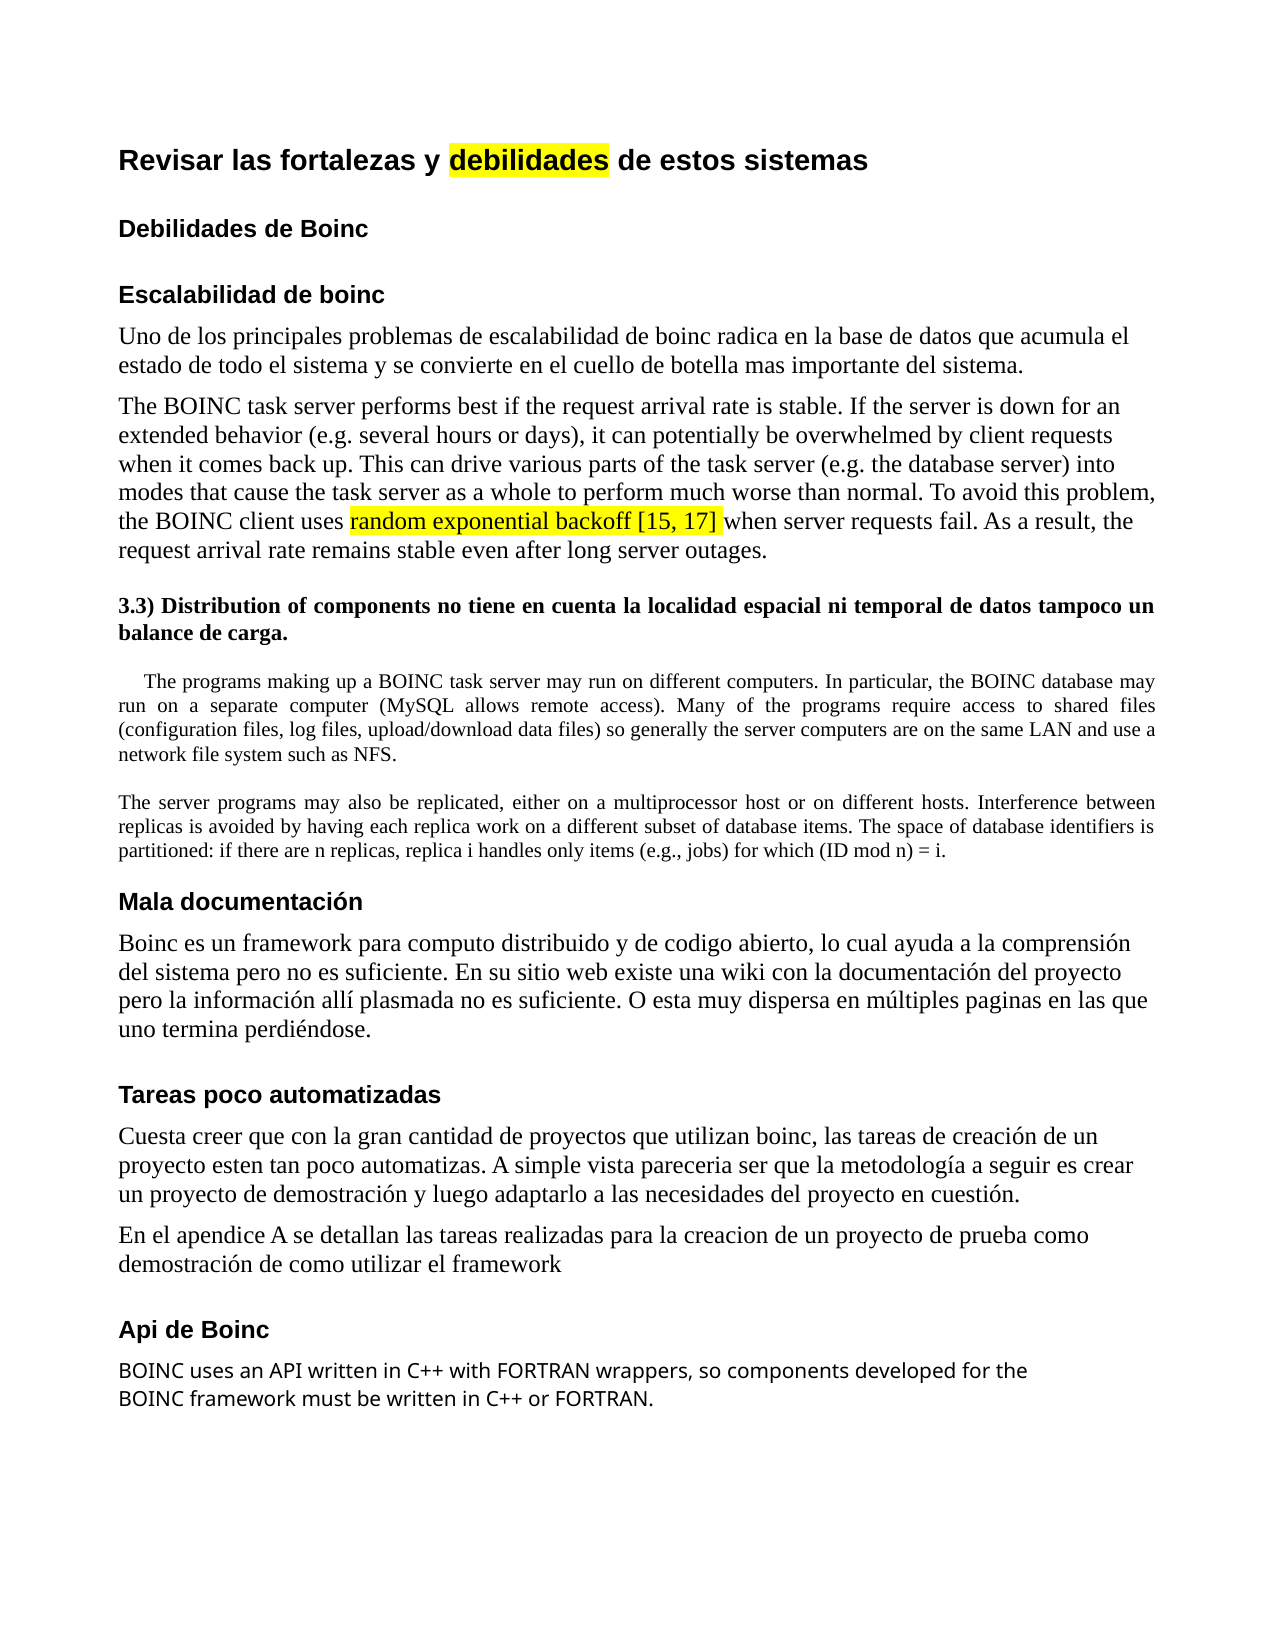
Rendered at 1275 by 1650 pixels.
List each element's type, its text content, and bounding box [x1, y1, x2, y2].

text The programs making up a BOINC task server may run on different computers. In particular, the BOINC database may run on a separate computer (MySQL allows remote access). Many of the programs require access to shared files (configuration files, log files, upload/download data files) so generally the server computers are on the same LAN and use a network file system such as NFS. [118, 669, 1157, 766]
text The server programs may also be replicated, either on a multiprocessor host or on different hosts. Interference between replicas is avoided by having each replica work on a different subset of database items. The space of database identifiers is partitioned: if there are n replicas, replica i handles only items (e.g., jobs) for which (ID mod n) = i. [118, 789, 1157, 862]
text BOINC uses an API written in C++ with FORTRAN wrappers, so components developed for the [118, 1356, 1157, 1384]
subtitle Tareas poco automatizadas [118, 1080, 1157, 1109]
text BOINC framework must be written in C++ or FORTRAN. [118, 1384, 1157, 1413]
text En el apendice A se detallan las tareas realizadas para la creacion de un proyecto de prueba como demostración de como utilizar el framework [118, 1220, 1157, 1278]
text 3.3) Distribution of components no tiene en cuenta la localidad espacial ni temporal de datos tampoco un balance de carga. [118, 592, 1157, 645]
text Cuesta creer que con la gran cantidad de proyectos que utilizan boinc, las tareas de creación de un proyecto esten tan poco automatizas. A simple vista pareceria ser que la metodología a seguir es crear un proyecto de demostración y luego adaptarlo a las necesidades del proyecto en cuestión. [118, 1121, 1157, 1208]
text Uno de los principales problemas de escalabilidad de boinc radica en la base de datos que acumula el estado de todo el sistema y se convierte en el cuello de botella mas importante del sistema. [118, 321, 1157, 379]
subtitle Mala documentación [118, 887, 1157, 915]
subtitle Debilidades de Boinc [118, 214, 1157, 243]
subtitle Revisar las fortalezas y debilidades de estos sistemas [118, 143, 1157, 177]
subtitle Api de Boinc [118, 1315, 1157, 1344]
text The BOINC task server performs best if the request arrival rate is stable. If the server is down for an extended behavior (e.g. several hours or days), it can potentially be overwhelmed by client requests when it comes back up. This can drive various parts of the task server (e.g. the database server) into modes that cause the task server as a whole to perform much worse than normal. To avoid this problem, the BOINC client uses random exponential backoff [15, 17] when server requests fail. As a result, the request arrival rate remains stable even after long server outages. [118, 391, 1157, 564]
text Boinc es un framework para computo distribuido y de codigo abierto, lo cual ayuda a la comprensión del sistema pero no es suficiente. En su sitio web existe una wiki con la documentación del proyecto pero la información allí plasmada no es suficiente. O esta muy dispersa en múltiples paginas en las que uno termina perdiéndose. [118, 928, 1157, 1043]
subtitle Escalabilidad de boinc [118, 280, 1157, 309]
